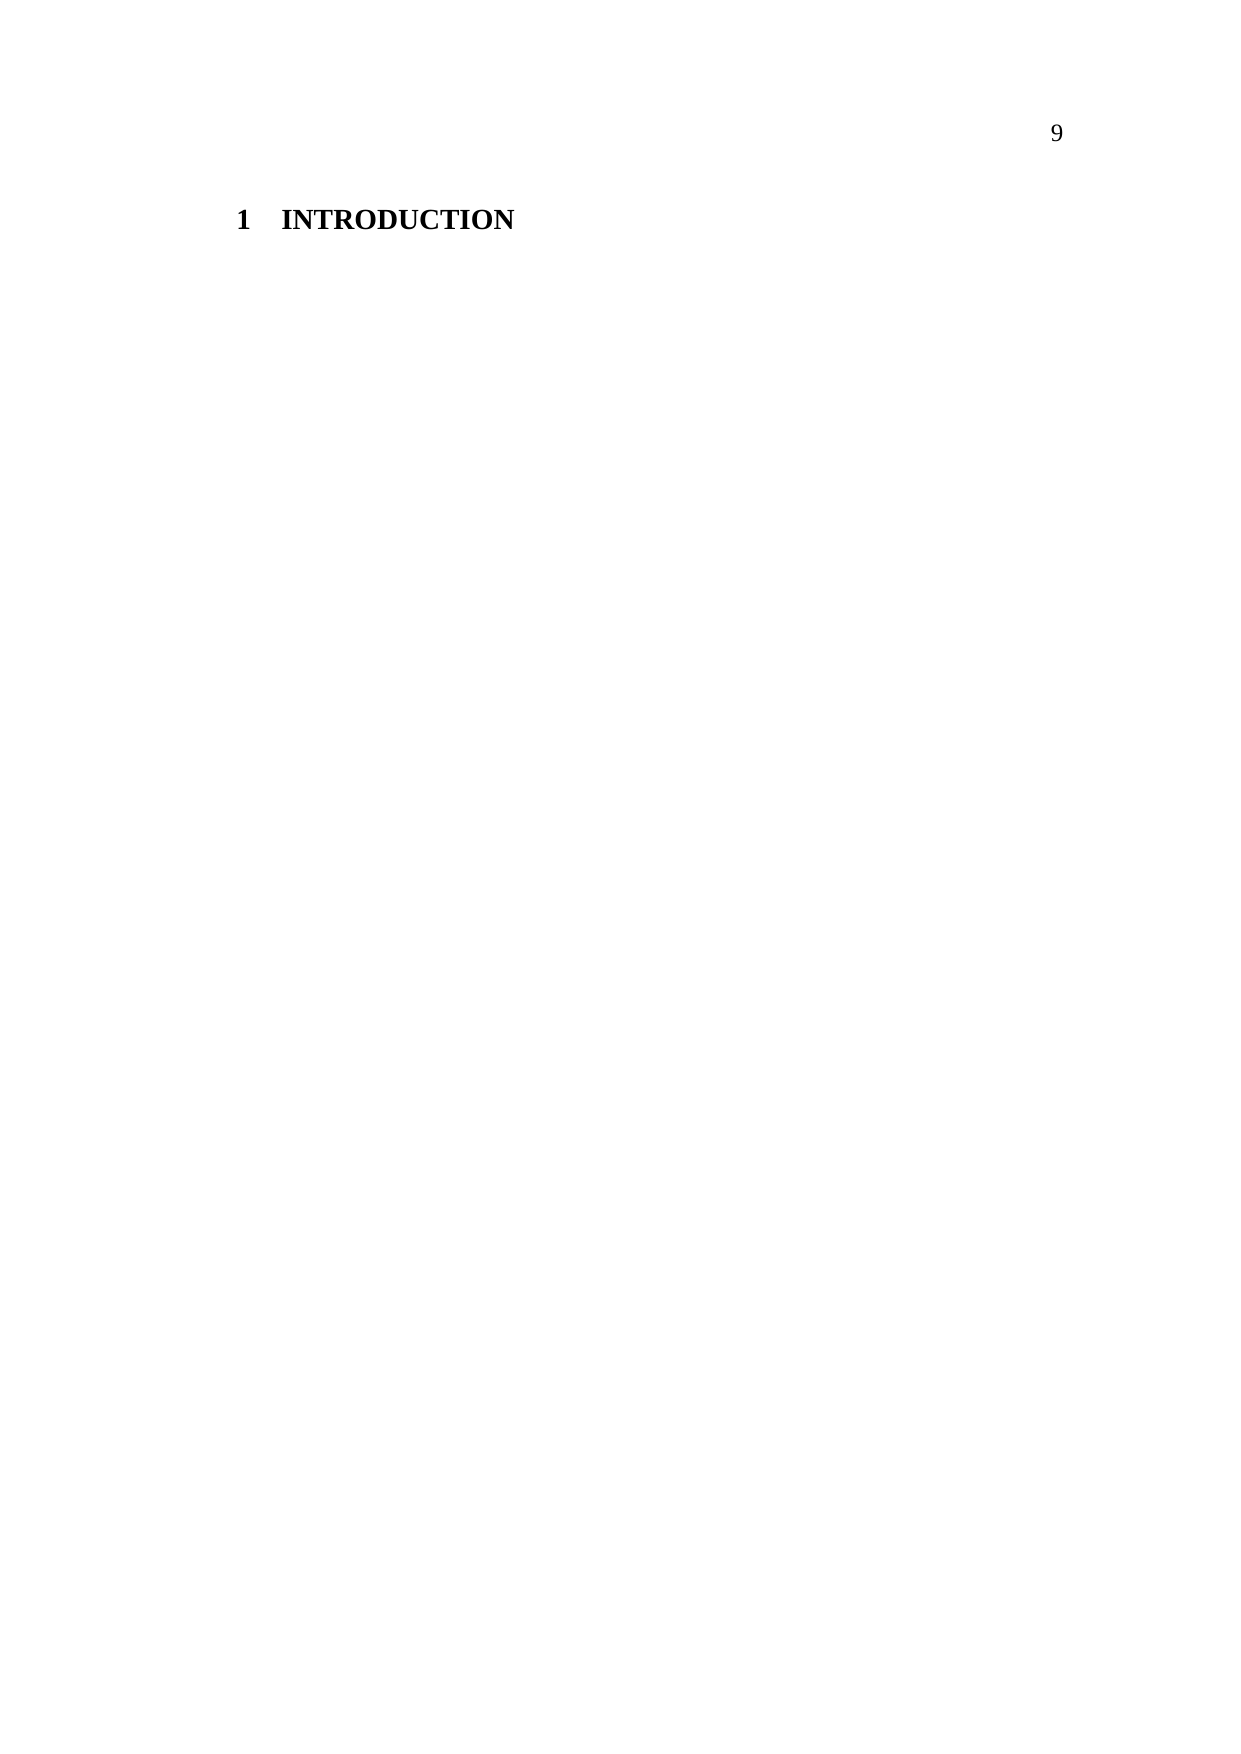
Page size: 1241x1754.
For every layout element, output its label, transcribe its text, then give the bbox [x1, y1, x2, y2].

subtitle Introduction [236, 202, 1063, 236]
